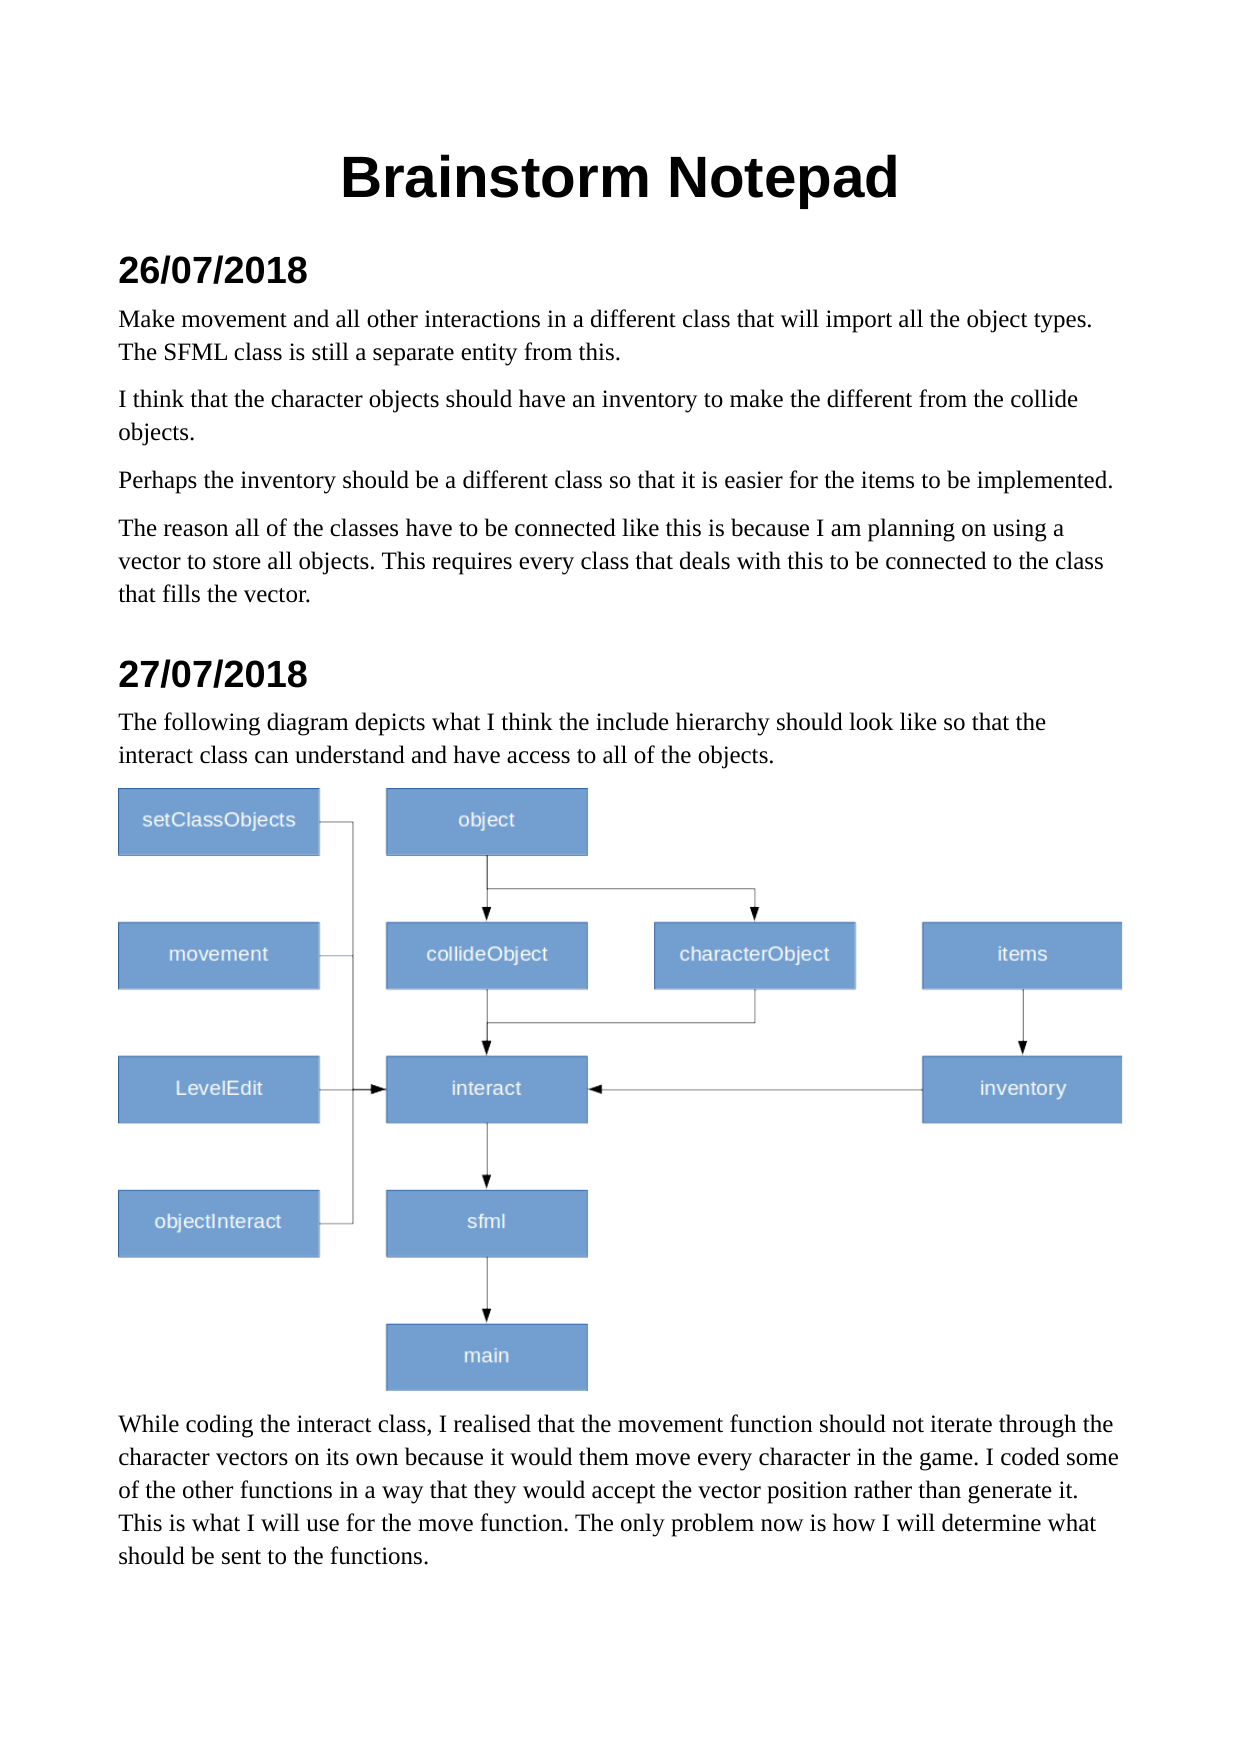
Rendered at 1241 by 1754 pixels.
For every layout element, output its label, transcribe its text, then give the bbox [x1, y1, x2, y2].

text Perhaps the inventory should be a different class so that it is easier for the items to be implemented. [118, 465, 1122, 494]
text Make movement and all other interactions in a different class that will import all the object types. The SFML class is still a separate entity from this. [118, 304, 1122, 366]
text I think that the character objects should have an inventory to make the different from the collide objects. [118, 384, 1122, 446]
title Brainstorm Notepad [118, 143, 1122, 210]
text While coding the interact class, I realised that the movement function should not iterate through the character vectors on its own because it would them move every character in the game. I coded some of the other functions in a way that they would accept the vector position rather than generate it. This is what I will use for the move function. The only problem now is how I will determine what should be sent to the functions. [118, 1409, 1122, 1570]
picture [118, 788, 1123, 1391]
text The reason all of the classes have to be connected like this is because I am planning on using a vector to store all objects. This requires every class that deals with this to be connected to the class that fills the vector. [118, 513, 1122, 607]
text The following diagram depicts what I think the include hierarchy should look like so that the interact class can understand and have access to all of the objects. [118, 707, 1122, 769]
subtitle 27/07/2018 [118, 651, 1122, 695]
subtitle 26/07/2018 [118, 248, 1122, 291]
